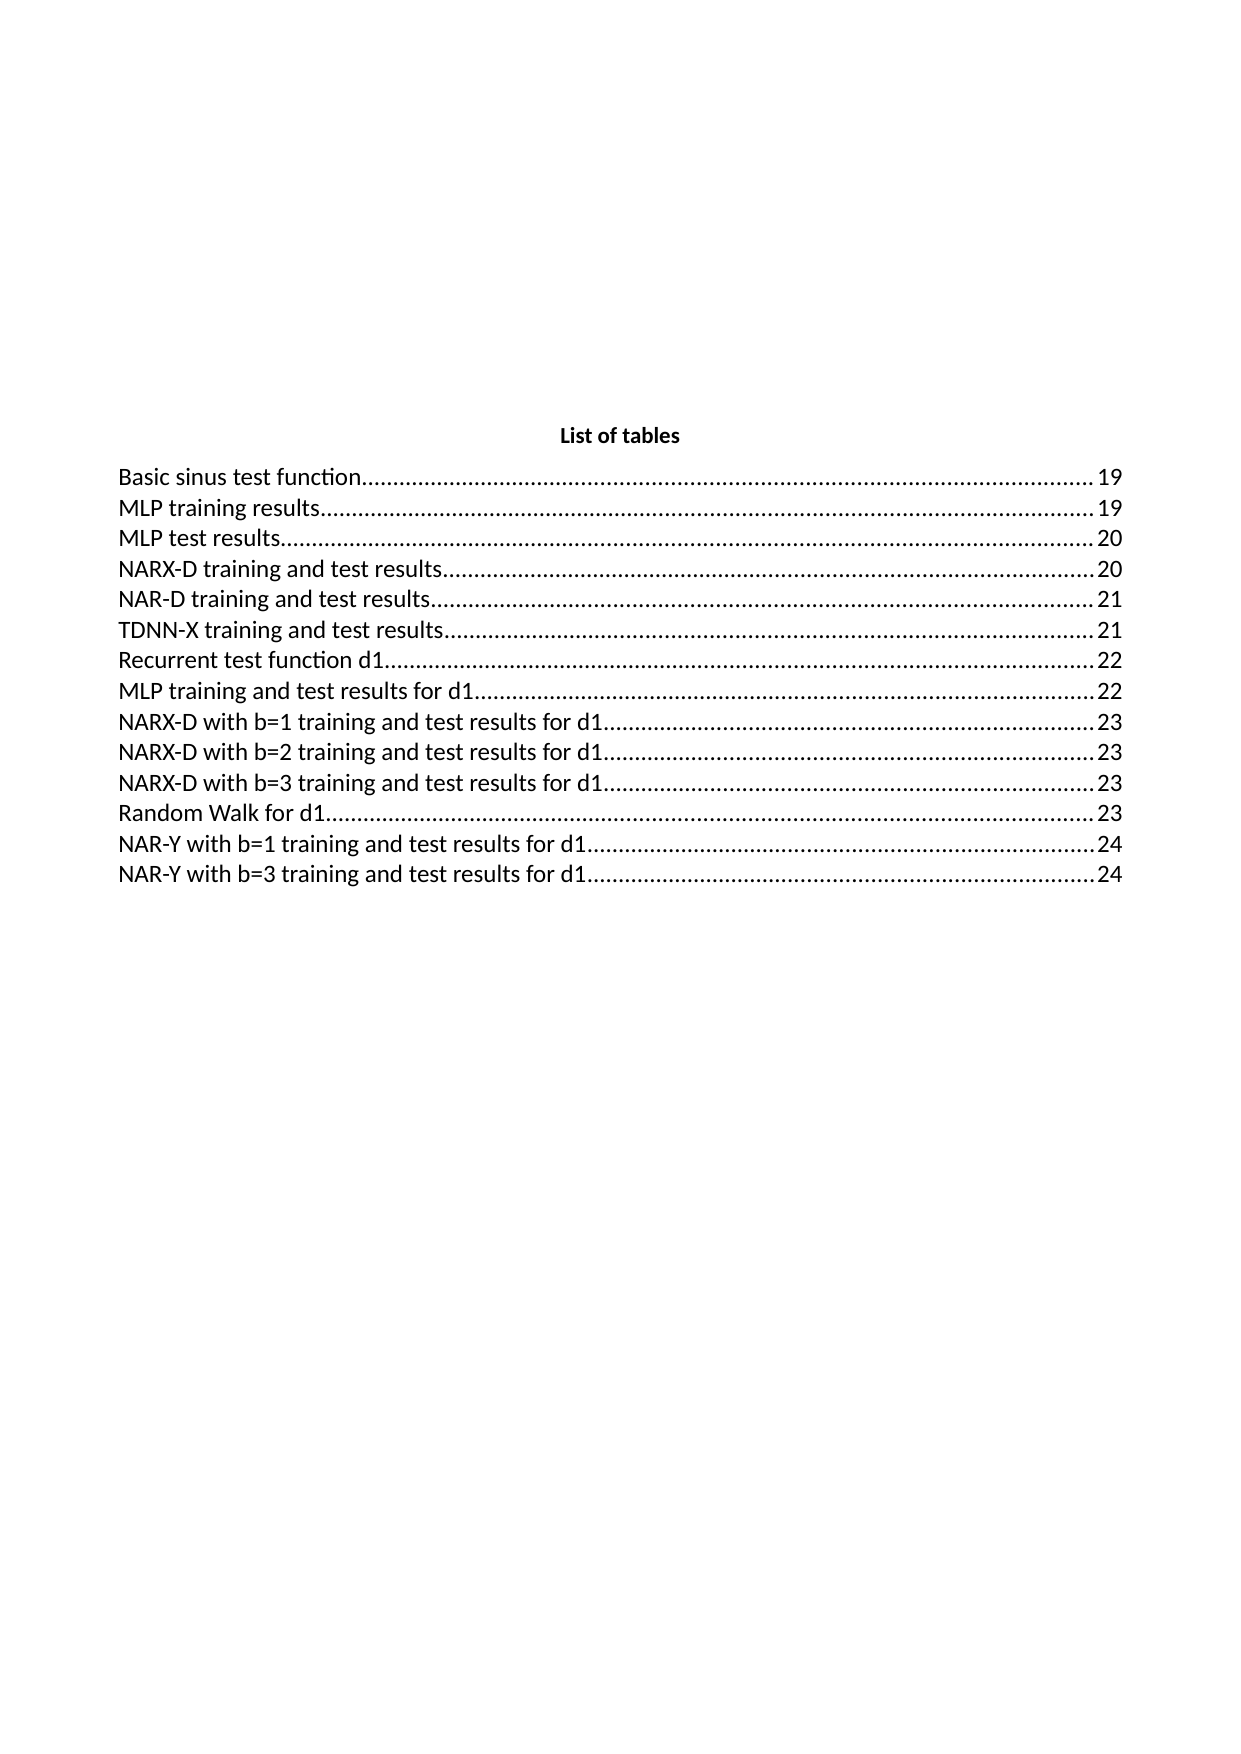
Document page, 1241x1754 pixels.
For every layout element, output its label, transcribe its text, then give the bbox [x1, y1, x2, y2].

text NARX-D with b=3 training and test results for d1 23 [118, 767, 1122, 797]
text TDNN-X training and test results 21 [118, 614, 1122, 645]
text NARX-D with b=1 training and test results for d1 23 [118, 706, 1122, 736]
text MLP test results 20 [118, 523, 1122, 553]
text NAR-Y with b=3 training and test results for d1 24 [118, 858, 1122, 889]
text NARX-D training and test results 20 [118, 553, 1122, 584]
subtitle List of tables [118, 421, 1122, 449]
text Random Walk for d1 23 [118, 797, 1122, 828]
text MLP training results 19 [118, 492, 1122, 523]
text NARX-D with b=2 training and test results for d1 23 [118, 736, 1122, 767]
text NAR-D training and test results 21 [118, 584, 1122, 614]
text Basic sinus test function 19 [118, 462, 1122, 492]
text NAR-Y with b=1 training and test results for d1 24 [118, 828, 1122, 858]
text MLP training and test results for d1 22 [118, 675, 1122, 706]
text Recurrent test function d1 22 [118, 645, 1122, 675]
